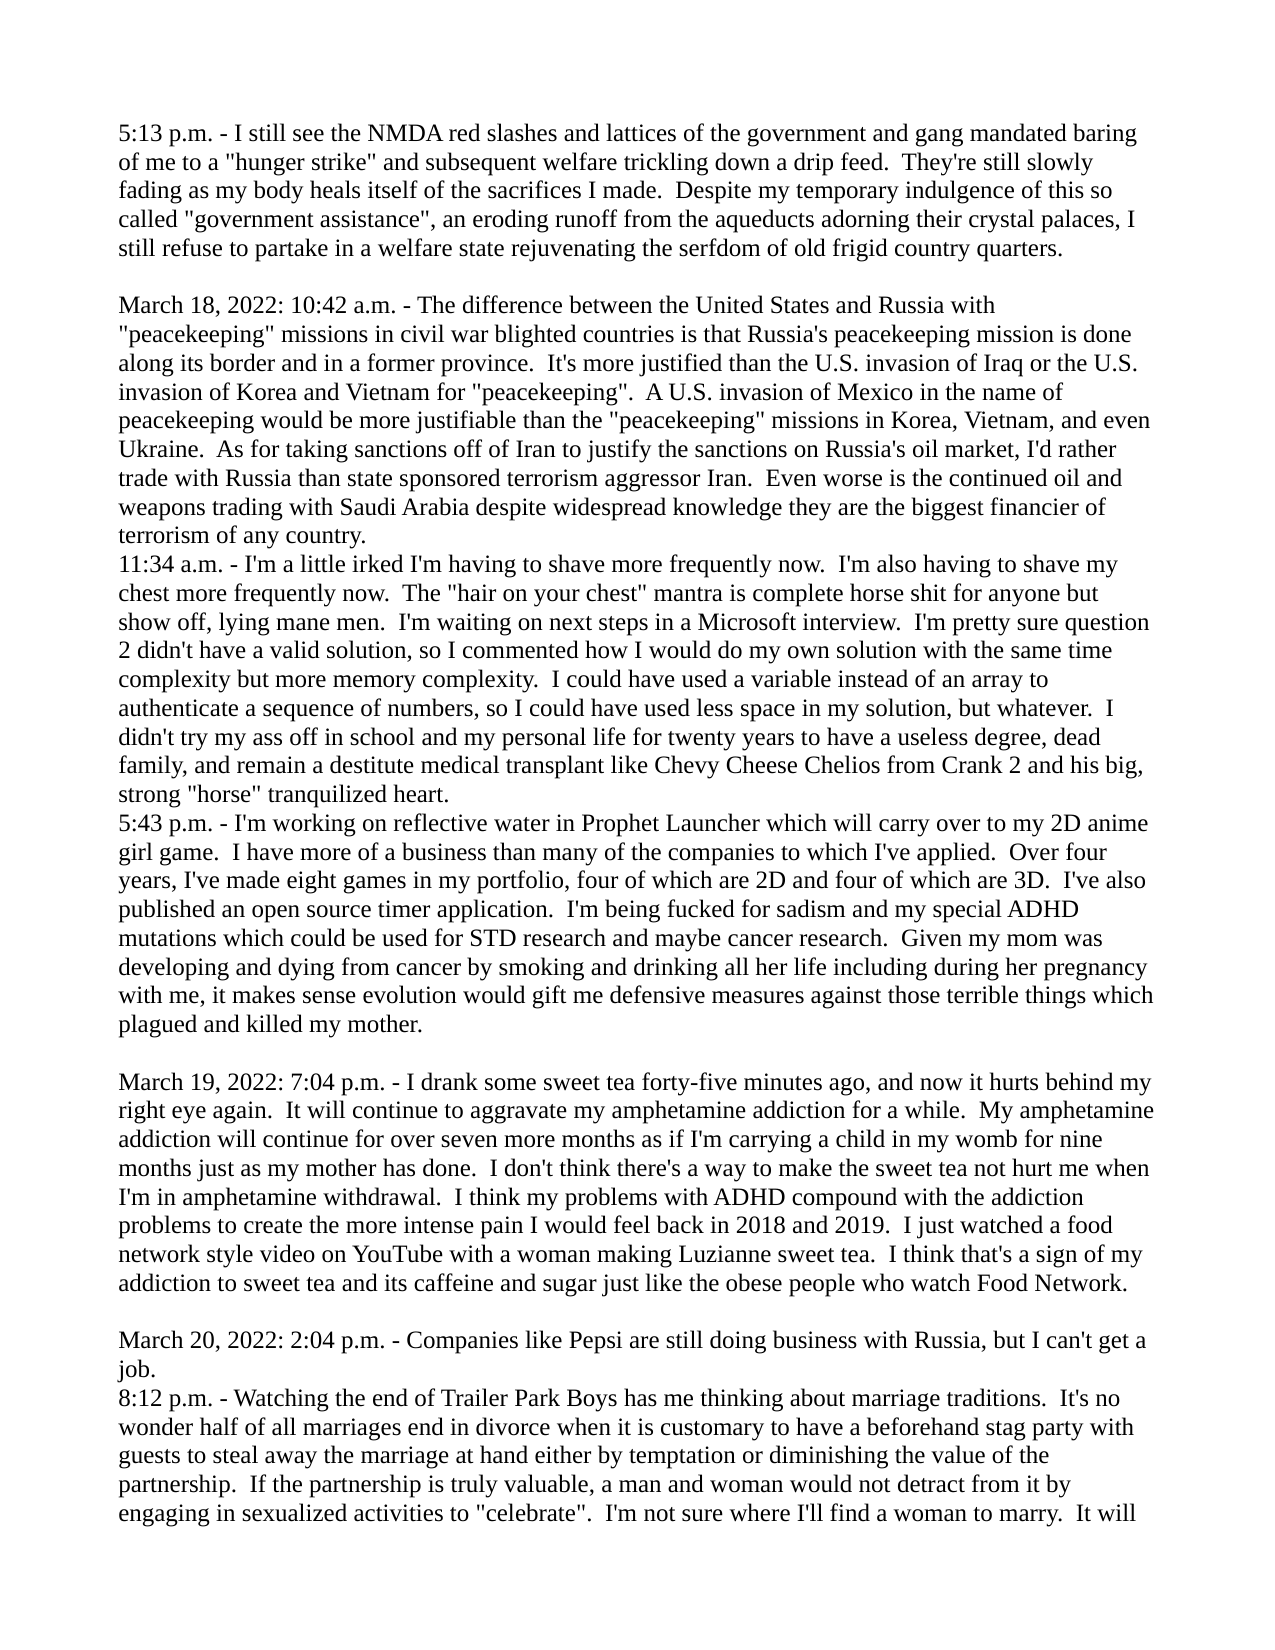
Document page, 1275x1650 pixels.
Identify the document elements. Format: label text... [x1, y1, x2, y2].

text 5:13 p.m. - I still see the NMDA red slashes and lattices of the government and gang mandated baring of me to a "hunger strike" and subsequent welfare trickling down a drip feed. They're still slowly fading as my body heals itself of the sacrifices I made. Despite my temporary indulgence of this so called "government assistance", an eroding runoff from the aqueducts adorning their crystal palaces, I still refuse to partake in a welfare state rejuvenating the serfdom of old frigid country quarters. [118, 118, 1157, 262]
text 8:12 p.m. - Watching the end of Trailer Park Boys has me thinking about marriage traditions. It's no wonder half of all marriages end in divorce when it is customary to have a beforehand stag party with guests to steal away the marriage at hand either by temptation or diminishing the value of the partnership. If the partnership is truly valuable, a man and woman would not detract from it by engaging in sexualized activities to "celebrate". I'm not sure where I'll find a woman to marry. It will [118, 1383, 1157, 1527]
text March 20, 2022: 2:04 p.m. - Companies like Pepsi are still doing business with Russia, but I can't get a job. [118, 1326, 1157, 1383]
text 5:43 p.m. - I'm working on reflective water in Prophet Launcher which will carry over to my 2D anime girl game. I have more of a business than many of the companies to which I've applied. Over four years, I've made eight games in my portfolio, four of which are 2D and four of which are 3D. I've also published an open source timer application. I'm being fucked for sadism and my special ADHD mutations which could be used for STD research and maybe cancer research. Given my mom was developing and dying from cancer by smoking and drinking all her life including during her pregnancy with me, it makes sense evolution would gift me defensive measures against those terrible things which plagued and killed my mother. [118, 808, 1157, 1038]
text March 19, 2022: 7:04 p.m. - I drank some sweet tea forty-five minutes ago, and now it hurts behind my right eye again. It will continue to aggravate my amphetamine addiction for a while. My amphetamine addiction will continue for over seven more months as if I'm carrying a child in my womb for nine months just as my mother has done. I don't think there's a way to make the sweet tea not hurt me when I'm in amphetamine withdrawal. I think my problems with ADHD compound with the addiction problems to create the more intense pain I would feel back in 2018 and 2019. I just watched a food network style video on YouTube with a woman making Luzianne sweet tea. I think that's a sign of my addiction to sweet tea and its caffeine and sugar just like the obese people who watch Food Network. [118, 1067, 1157, 1297]
text 11:34 a.m. - I'm a little irked I'm having to shave more frequently now. I'm also having to shave my chest more frequently now. The "hair on your chest" mantra is complete horse shit for anyone but show off, lying mane men. I'm waiting on next steps in a Microsoft interview. I'm pretty sure question 2 didn't have a valid solution, so I commented how I would do my own solution with the same time complexity but more memory complexity. I could have used a variable instead of an array to authenticate a sequence of numbers, so I could have used less space in my solution, but whatever. I didn't try my ass off in school and my personal life for twenty years to have a useless degree, dead family, and remain a destitute medical transplant like Chevy Cheese Chelios from Crank 2 and his big, strong "horse" tranquilized heart. [118, 549, 1157, 808]
text March 18, 2022: 10:42 a.m. - The difference between the United States and Russia with "peacekeeping" missions in civil war blighted countries is that Russia's peacekeeping mission is done along its border and in a former province. It's more justified than the U.S. invasion of Iraq or the U.S. invasion of Korea and Vietnam for "peacekeeping". A U.S. invasion of Mexico in the name of peacekeeping would be more justifiable than the "peacekeeping" missions in Korea, Vietnam, and even Ukraine. As for taking sanctions off of Iran to justify the sanctions on Russia's oil market, I'd rather trade with Russia than state sponsored terrorism aggressor Iran. Even worse is the continued oil and weapons trading with Saudi Arabia despite widespread knowledge they are the biggest financier of terrorism of any country. [118, 291, 1157, 549]
